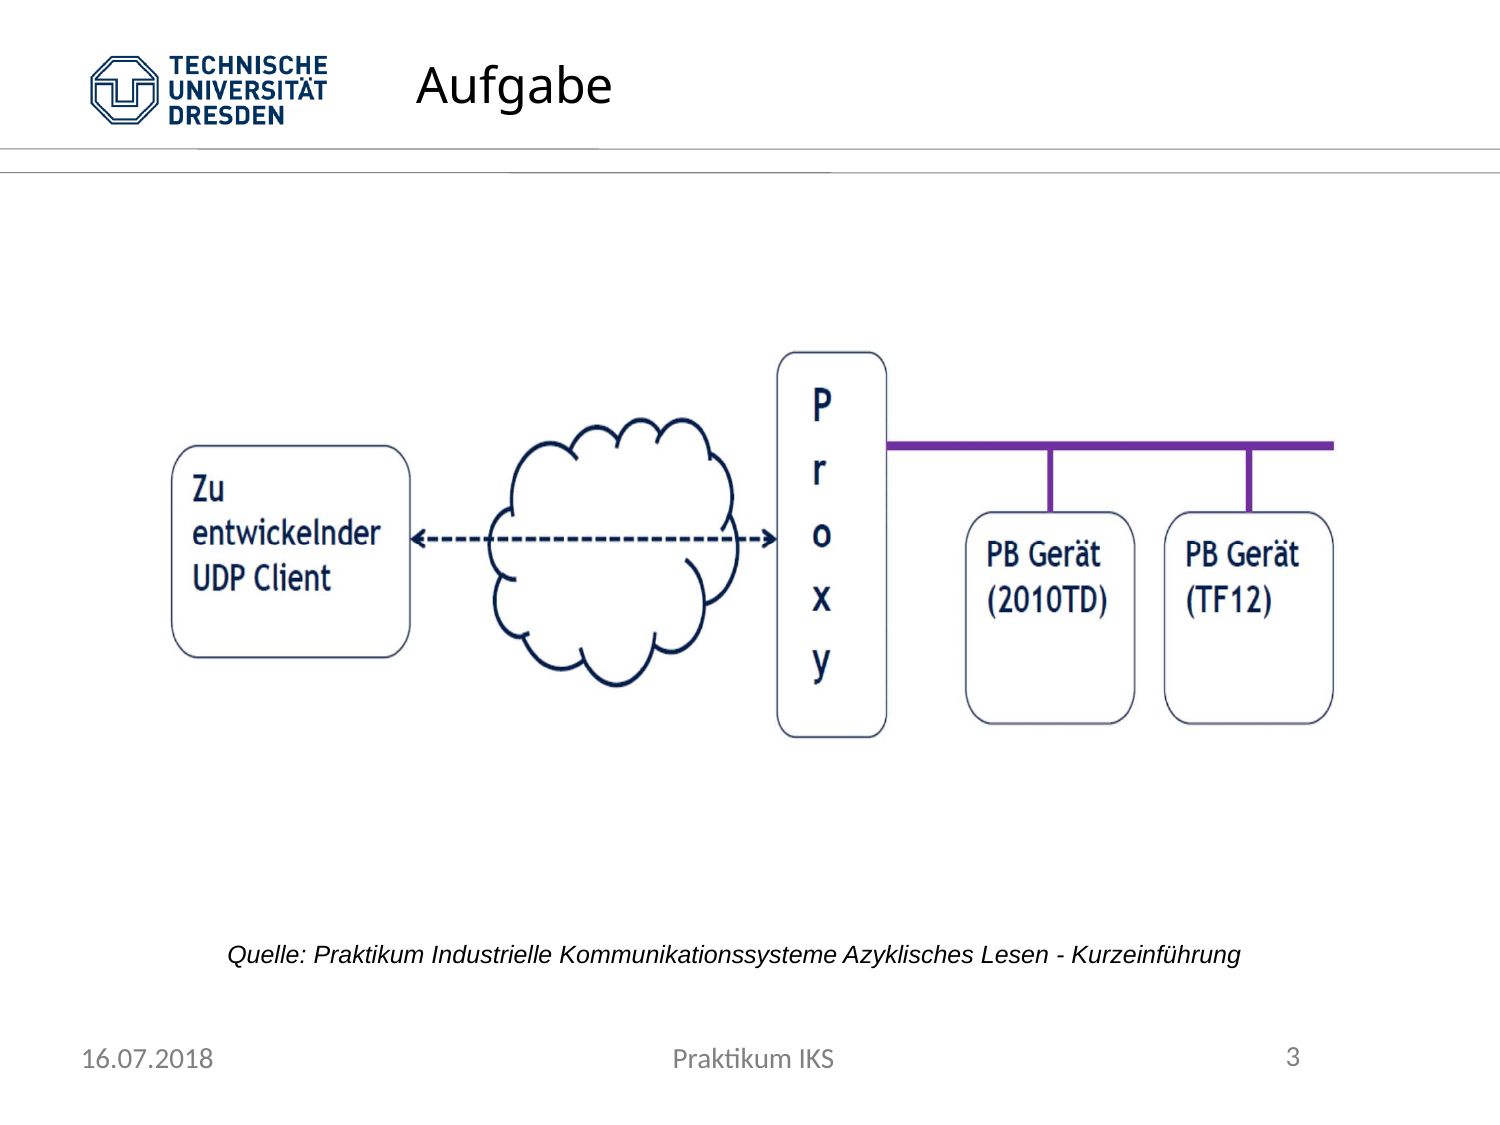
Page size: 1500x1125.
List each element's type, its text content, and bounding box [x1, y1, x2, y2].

text_box Aufgabe [401, 42, 705, 119]
picture [90, 54, 327, 125]
picture [159, 343, 1341, 743]
text_box Quelle: Praktikum Industrielle Kommunikationssysteme Azyklisches Lesen - Kurzeinführung [212, 933, 1288, 1004]
